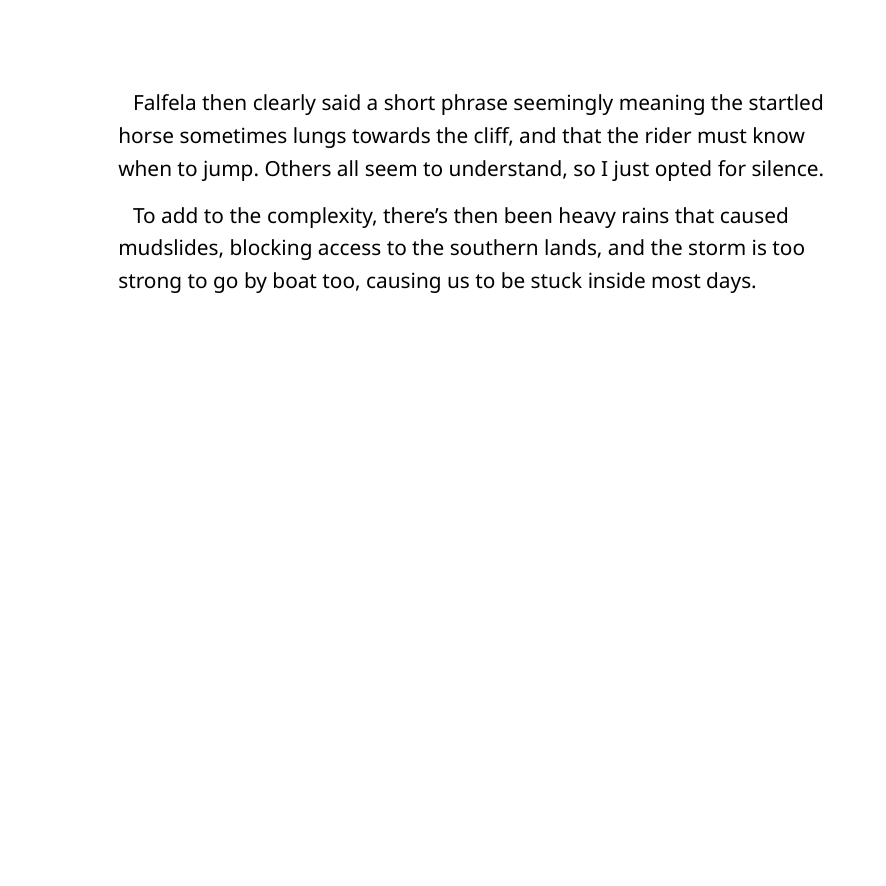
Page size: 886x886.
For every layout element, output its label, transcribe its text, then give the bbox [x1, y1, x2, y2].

text To add to the complexity, there’s then been heavy rains that caused mudslides, blocking access to the southern lands, and the storm is too strong to go by boat too, causing us to be stuck inside most days. [118, 201, 827, 294]
text Falfela then clearly said a short phrase seemingly meaning the startled horse sometimes lungs towards the cliff, and that the rider must know when to jump. Others all seem to understand, so I just opted for silence. [118, 88, 827, 182]
